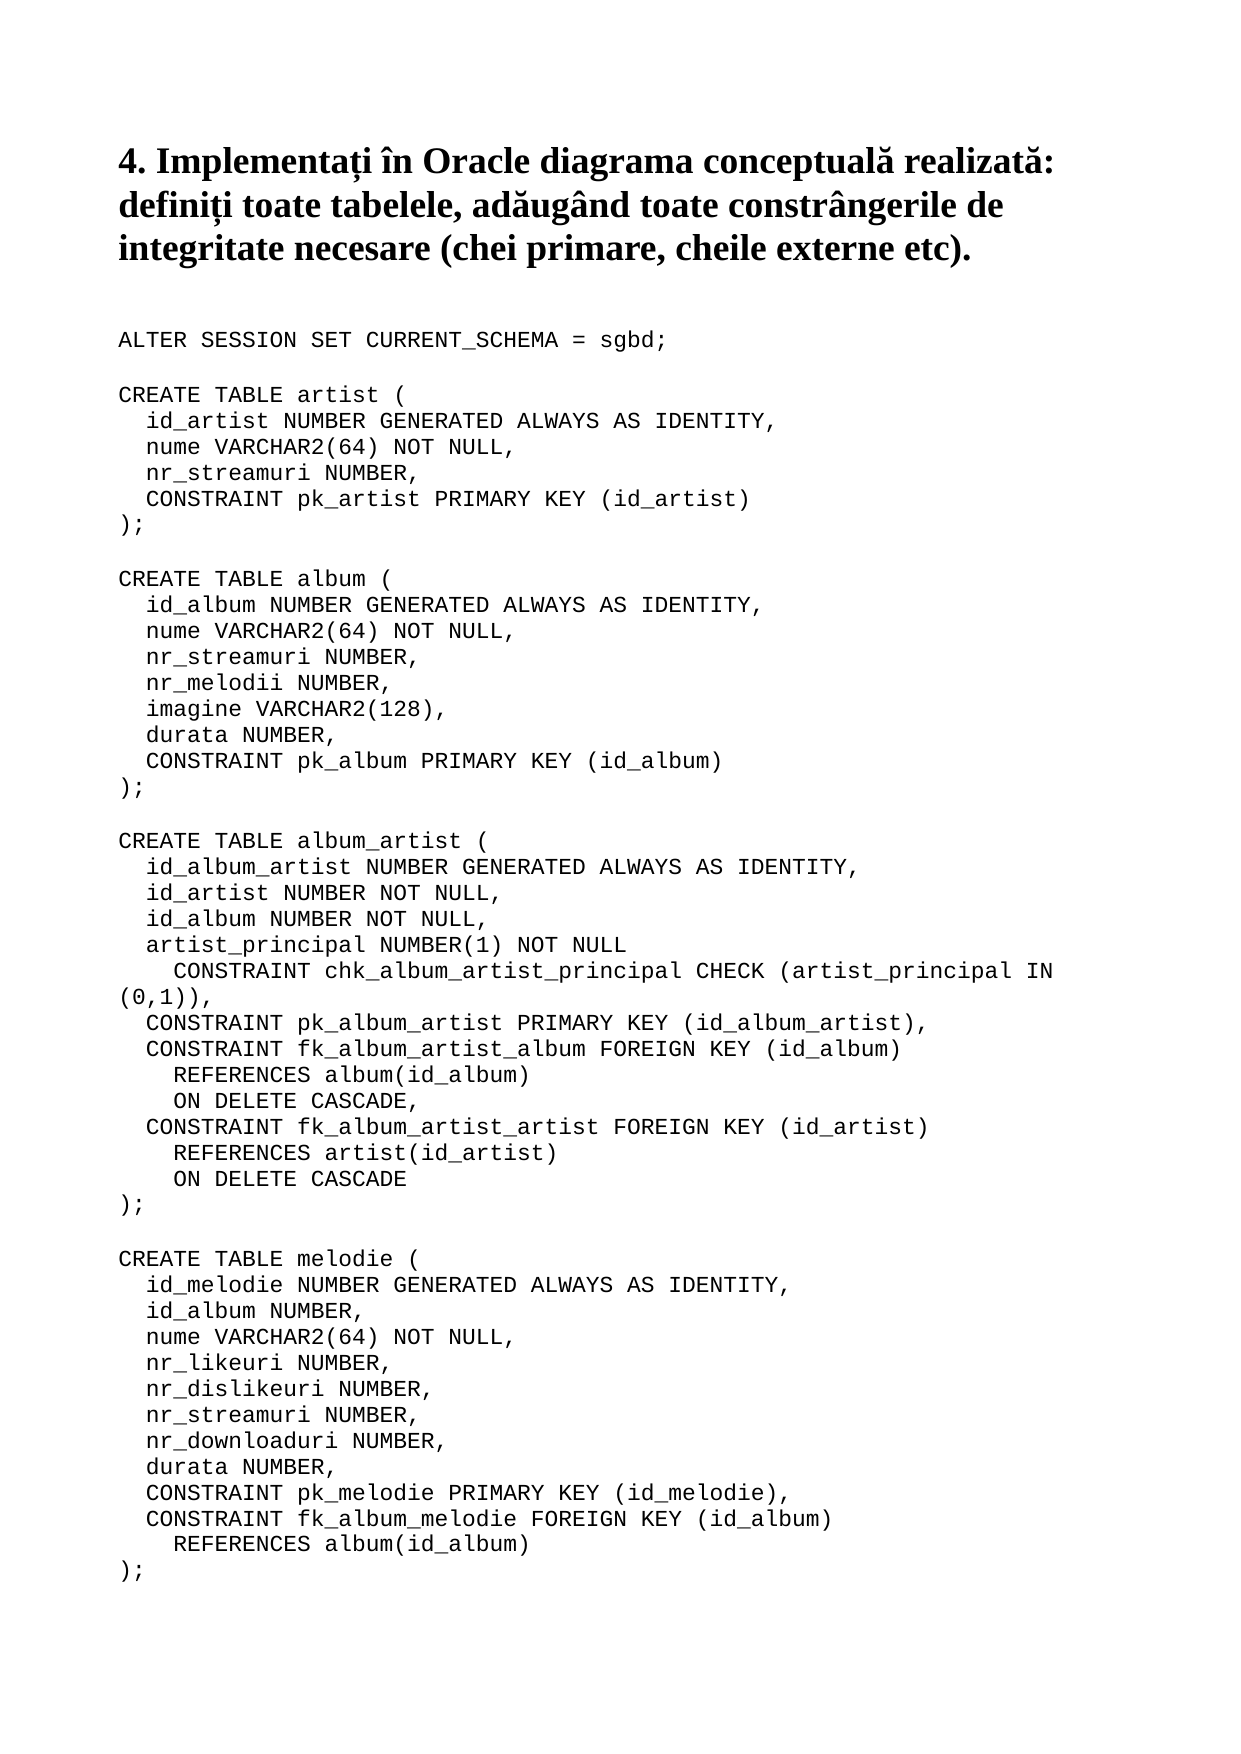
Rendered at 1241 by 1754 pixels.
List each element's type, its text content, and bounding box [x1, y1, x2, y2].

text id_artist NUMBER GENERATED ALWAYS AS IDENTITY, [118, 409, 1122, 435]
text nume VARCHAR2(64) NOT NULL, [118, 1325, 1122, 1351]
text CREATE TABLE album_artist ( [118, 830, 1122, 856]
text ); [118, 775, 1122, 801]
text CONSTRAINT pk_artist PRIMARY KEY (id_artist) [118, 487, 1122, 513]
text nr_melodii NUMBER, [118, 671, 1122, 697]
text nr_likeuri NUMBER, [118, 1351, 1122, 1377]
text CREATE TABLE artist ( [118, 383, 1122, 409]
text ON DELETE CASCADE [118, 1167, 1122, 1193]
text durata NUMBER, [118, 1455, 1122, 1481]
text CREATE TABLE melodie ( [118, 1247, 1122, 1273]
text id_album NUMBER GENERATED ALWAYS AS IDENTITY, [118, 593, 1122, 619]
text CONSTRAINT fk_album_artist_album FOREIGN KEY (id_album) [118, 1037, 1122, 1063]
text CREATE TABLE album ( [118, 567, 1122, 593]
text nume VARCHAR2(64) NOT NULL, [118, 435, 1122, 461]
text ALTER SESSION SET CURRENT_SCHEMA = sgbd; [118, 328, 1122, 354]
text id_melodie NUMBER GENERATED ALWAYS AS IDENTITY, [118, 1273, 1122, 1299]
text CONSTRAINT pk_album PRIMARY KEY (id_album) [118, 749, 1122, 775]
text imagine VARCHAR2(128), [118, 697, 1122, 723]
text REFERENCES artist(id_artist) [118, 1141, 1122, 1167]
text CONSTRAINT fk_album_melodie FOREIGN KEY (id_album) [118, 1507, 1122, 1533]
text CONSTRAINT pk_album_artist PRIMARY KEY (id_album_artist), [118, 1011, 1122, 1037]
text nr_downloaduri NUMBER, [118, 1429, 1122, 1455]
text durata NUMBER, [118, 723, 1122, 749]
text CONSTRAINT pk_melodie PRIMARY KEY (id_melodie), [118, 1481, 1122, 1507]
text nr_streamuri NUMBER, [118, 1403, 1122, 1429]
text nr_streamuri NUMBER, [118, 645, 1122, 671]
text id_artist NUMBER NOT NULL, [118, 882, 1122, 907]
text ); [118, 513, 1122, 539]
text CONSTRAINT fk_album_artist_artist FOREIGN KEY (id_artist) [118, 1115, 1122, 1141]
text ); [118, 1559, 1122, 1585]
text nr_dislikeuri NUMBER, [118, 1377, 1122, 1403]
text nr_streamuri NUMBER, [118, 461, 1122, 487]
text REFERENCES album(id_album) [118, 1063, 1122, 1089]
subtitle 4. Implementați în Oracle diagrama conceptuală realizată: definiți toate tabelele, adăugând toate constrângerile de integritate necesare (chei primare, cheile externe etc). [118, 139, 1122, 268]
text id_album NUMBER, [118, 1299, 1122, 1325]
text id_album_artist NUMBER GENERATED ALWAYS AS IDENTITY, [118, 856, 1122, 882]
text nume VARCHAR2(64) NOT NULL, [118, 619, 1122, 645]
text artist_principal NUMBER(1) NOT NULL [118, 933, 1122, 959]
text REFERENCES album(id_album) [118, 1533, 1122, 1559]
text CONSTRAINT chk_album_artist_principal CHECK (artist_principal IN (0,1)), [118, 959, 1122, 1011]
text ON DELETE CASCADE, [118, 1089, 1122, 1115]
text id_album NUMBER NOT NULL, [118, 907, 1122, 933]
text ); [118, 1193, 1122, 1219]
